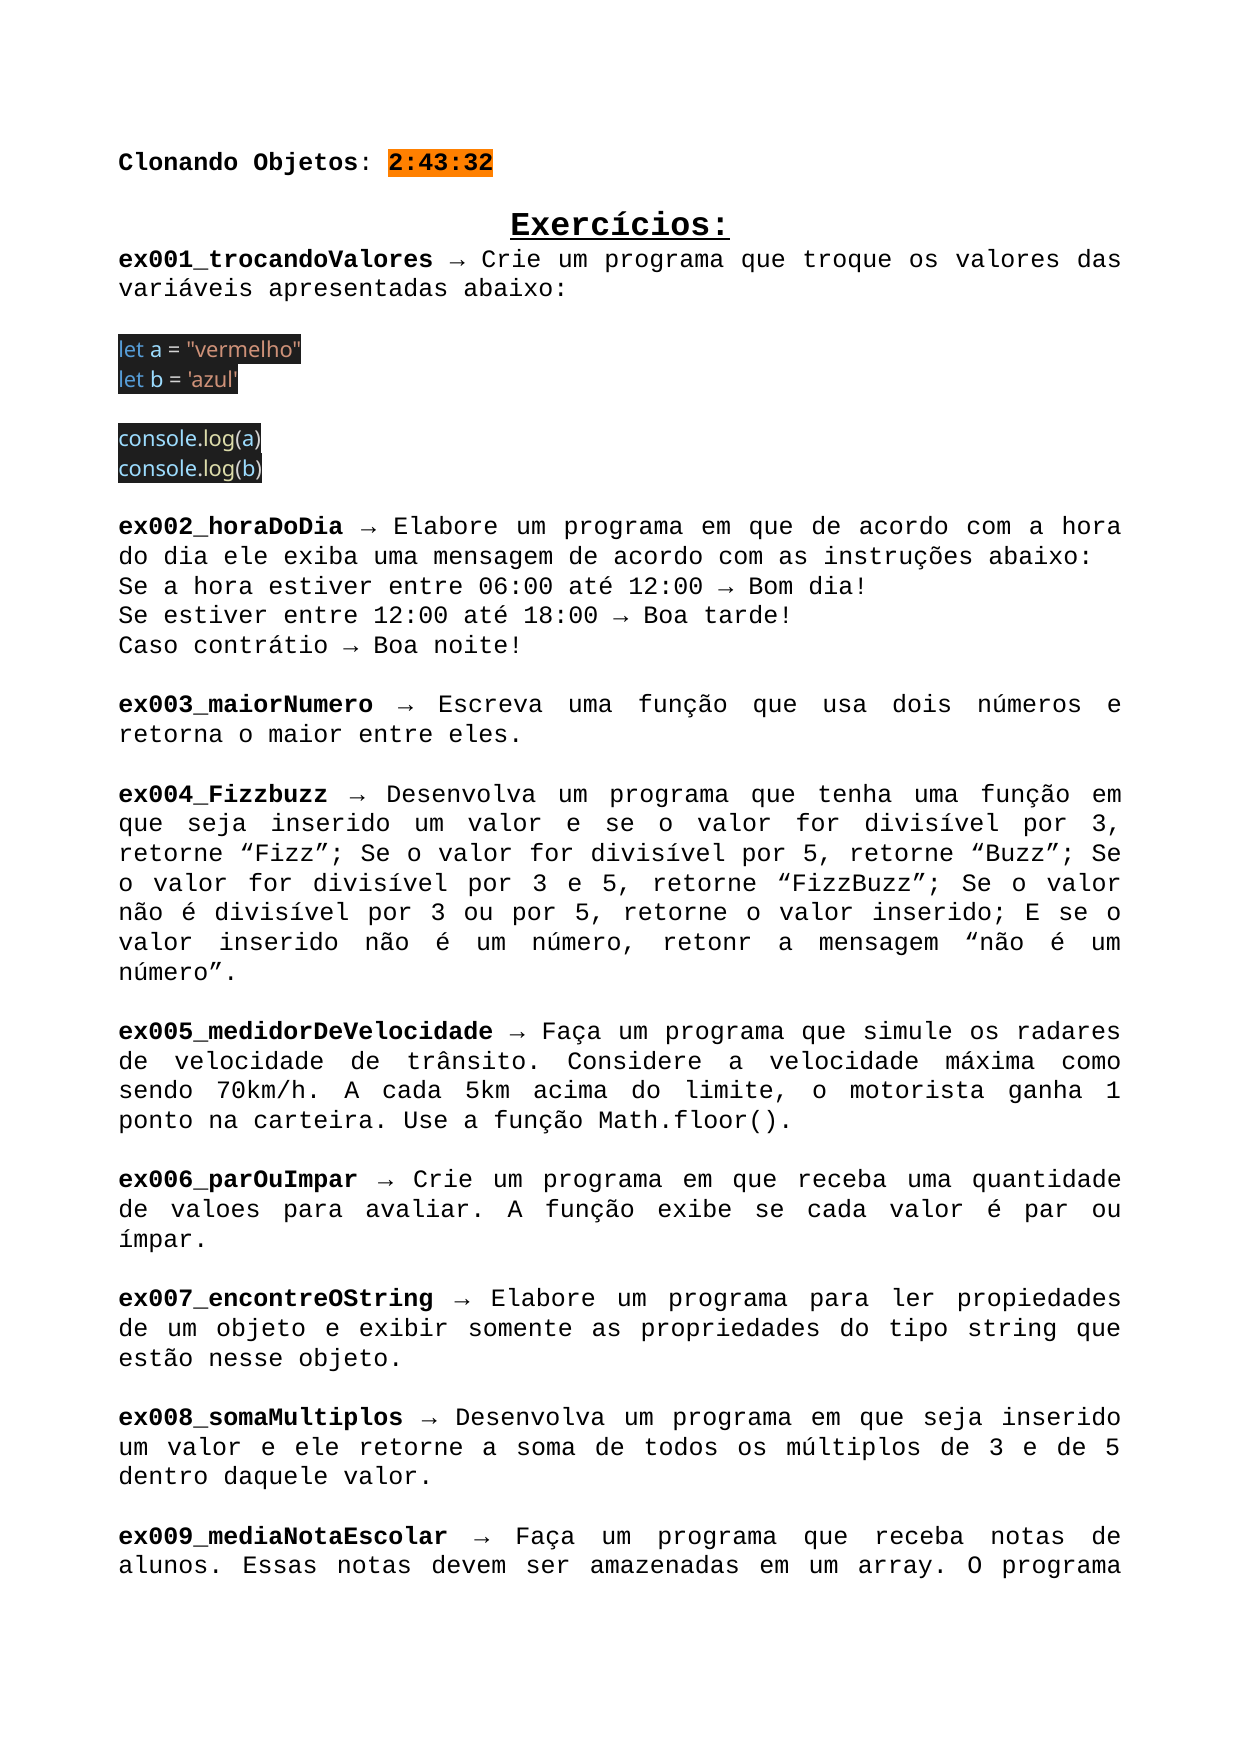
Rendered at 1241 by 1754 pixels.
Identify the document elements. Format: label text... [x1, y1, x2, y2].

text ex003_maiorNumero → Escreva uma função que usa dois números e retorna o maior entre eles. [118, 691, 1122, 750]
text Clonando Objetos: 2:43:32 [118, 148, 1122, 177]
text ex004_Fizzbuzz → Desenvolva um programa que tenha uma função em que seja inserido um valor e se o valor for divisível por 3, retorne “Fizz”; Se o valor for divisível por 5, retorne “Buzz”; Se o valor for divisível por 3 e 5, retorne “FizzBuzz”; Se o valor não é divisível por 3 ou por 5, retorne o valor inserido; E se o valor inserido não é um número, retonr a mensagem “não é um número”. [118, 780, 1122, 988]
text Se a hora estiver entre 06:00 até 12:00 → Bom dia! [118, 572, 1122, 602]
text ex008_somaMultiplos → Desenvolva um programa em que seja inserido um valor e ele retorne a soma de todos os múltiplos de 3 e de 5 dentro daquele valor. [118, 1403, 1122, 1492]
text let a = "vermelho" [118, 334, 1122, 364]
text ex007_encontreOString → Elabore um programa para ler propiedades de um objeto e exibir somente as propriedades do tipo string que estão nesse objeto. [118, 1284, 1122, 1373]
text let b = 'azul' [118, 364, 1122, 394]
text ex009_mediaNotaEscolar → Faça um programa que receba notas de alunos. Essas notas devem ser amazenadas em um array. O programa [118, 1522, 1122, 1581]
text ex006_parOuImpar → Crie um programa em que receba uma quantidade de valoes para avaliar. A função exibe se cada valor é par ou ímpar. [118, 1166, 1122, 1255]
text Caso contrátio → Boa noite! [118, 631, 1122, 661]
text console.log(a) [118, 423, 1122, 453]
text ex002_horaDoDia → Elabore um programa em que de acordo com a hora do dia ele exiba uma mensagem de acordo com as instruções abaixo: [118, 513, 1122, 572]
text Exercícios: [118, 207, 1122, 245]
text ex001_trocandoValores → Crie um programa que troque os valores das variáveis apresentadas abaixo: [118, 245, 1122, 304]
text console.log(b) [118, 453, 1122, 483]
text Se estiver entre 12:00 até 18:00 → Boa tarde! [118, 602, 1122, 631]
text ex005_medidorDeVelocidade → Faça um programa que simule os radares de velocidade de trânsito. Considere a velocidade máxima como sendo 70km/h. A cada 5km acima do limite, o motorista ganha 1 ponto na carteira. Use a função Math.floor(). [118, 1017, 1122, 1136]
